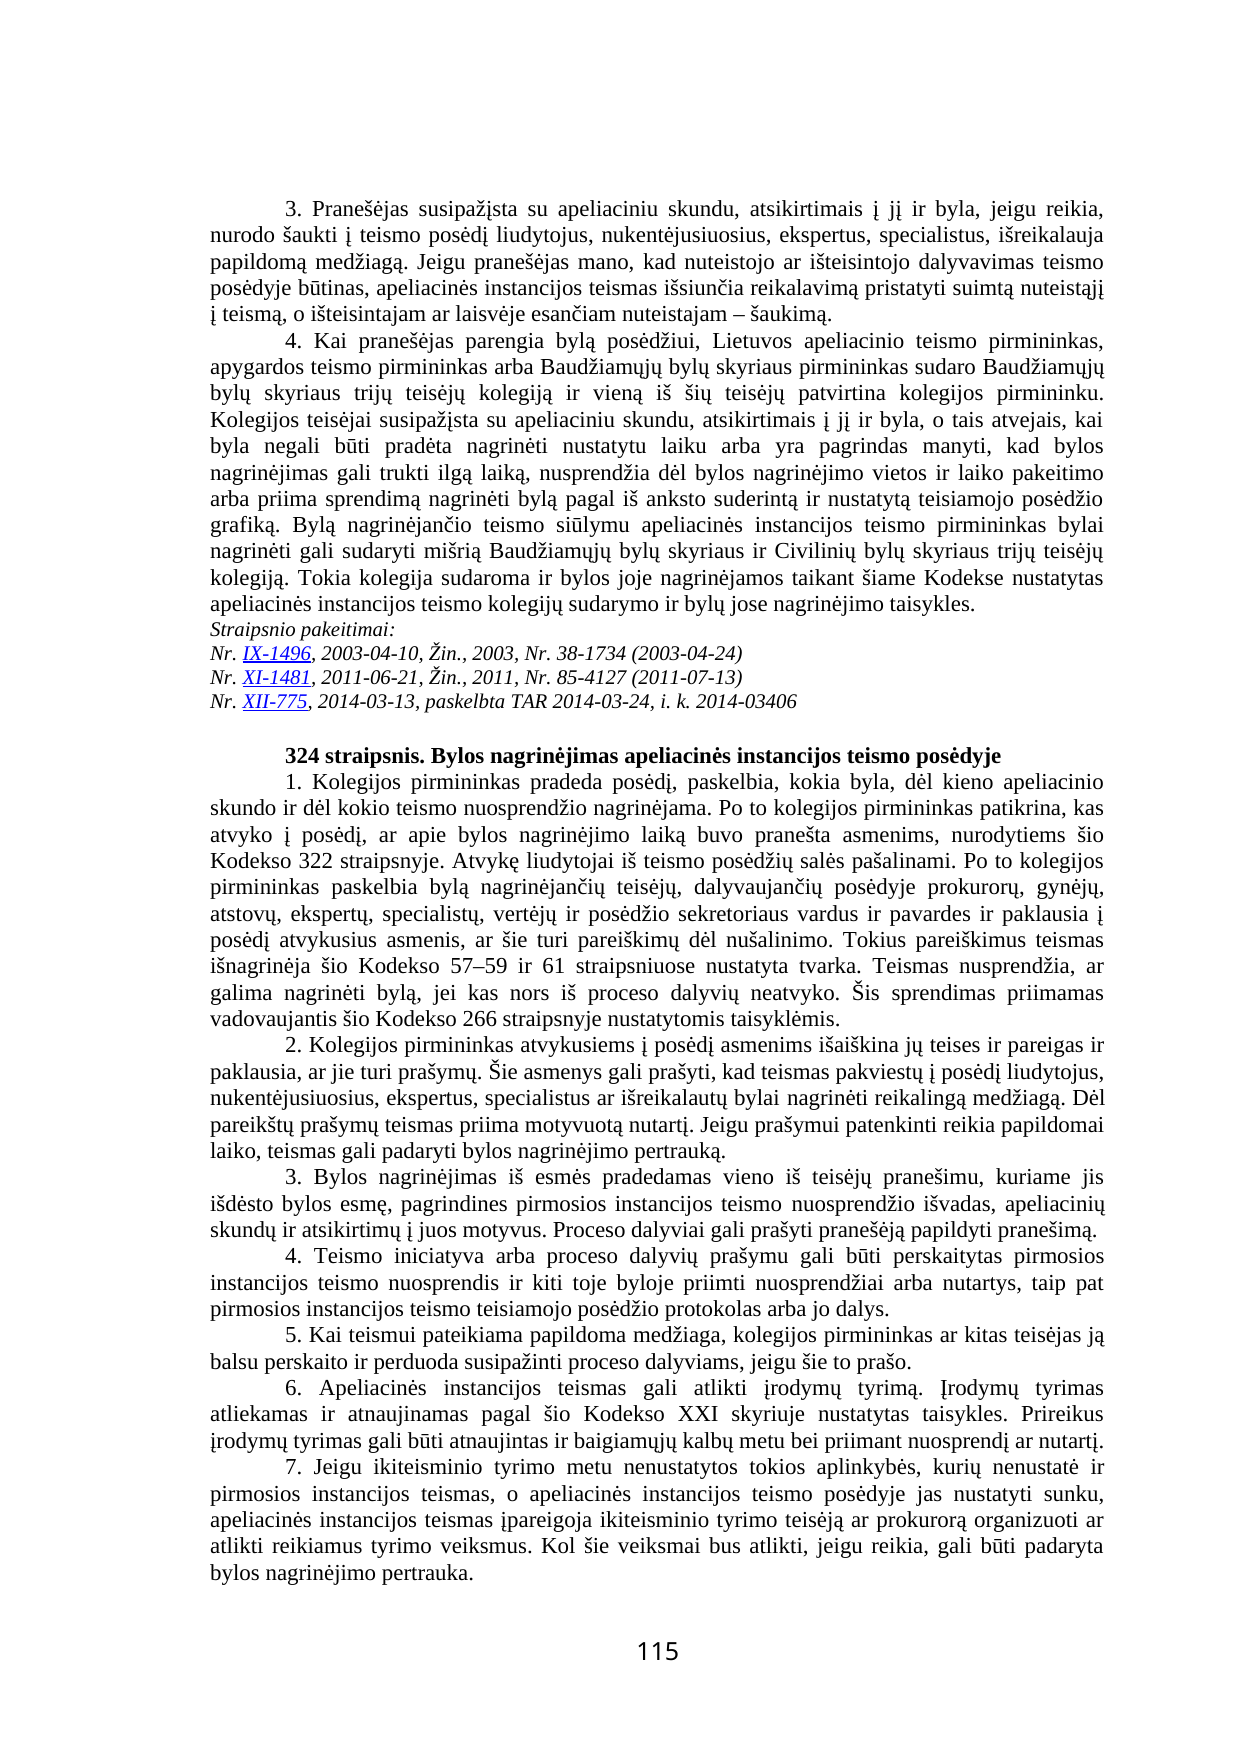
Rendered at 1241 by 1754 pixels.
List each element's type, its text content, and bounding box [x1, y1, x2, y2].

text 7. Jeigu ikiteisminio tyrimo metu nenustatytos tokios aplinkybės, kurių nenustatė ir pirmosios instancijos teismas, o apeliacinės instancijos teismo posėdyje jas nustatyti sunku, apeliacinės instancijos teismas įpareigoja ikiteisminio tyrimo teisėją ar prokurorą organizuoti ar atlikti reikiamus tyrimo veiksmus. Kol šie veiksmai bus atlikti, jeigu reikia, gali būti padaryta bylos nagrinėjimo pertrauka. [210, 1453, 1106, 1585]
text 4. Kai pranešėjas parengia bylą posėdžiui, Lietuvos apeliacinio teismo pirmininkas, apygardos teismo pirmininkas arba Baudžiamųjų bylų skyriaus pirmininkas sudaro Baudžiamųjų bylų skyriaus trijų teisėjų kolegiją ir vieną iš šių teisėjų patvirtina kolegijos pirmininku. Kolegijos teisėjai susipažįsta su apeliaciniu skundu, atsikirtimais į jį ir byla, o tais atvejais, kai byla negali būti pradėta nagrinėti nustatytu laiku arba yra pagrindas manyti, kad bylos nagrinėjimas gali trukti ilgą laiką, nusprendžia dėl bylos nagrinėjimo vietos ir laiko pakeitimo arba priima sprendimą nagrinėti bylą pagal iš anksto suderintą ir nustatytą teisiamojo posėdžio grafiką. Bylą nagrinėjančio teismo siūlymu apeliacinės instancijos teismo pirmininkas bylai nagrinėti gali sudaryti mišrią Baudžiamųjų bylų skyriaus ir Civilinių bylų skyriaus trijų teisėjų kolegiją. Tokia kolegija sudaroma ir bylos joje nagrinėjamos taikant šiame Kodekse nustatytas apeliacinės instancijos teismo kolegijų sudarymo ir bylų jose nagrinėjimo taisykles. [210, 327, 1106, 617]
text Nr. XI-1481, 2011-06-21, Žin., 2011, Nr. 85-4127 (2011-07-13) [210, 665, 1106, 689]
text 324 straipsnis. Bylos nagrinėjimas apeliacinės instancijos teismo posėdyje [210, 742, 1106, 768]
text 4. Teismo iniciatyva arba proceso dalyvių prašymu gali būti perskaitytas pirmosios instancijos teismo nuosprendis ir kiti toje byloje priimti nuosprendžiai arba nutartys, taip pat pirmosios instancijos teismo teisiamojo posėdžio protokolas arba jo dalys. [210, 1242, 1106, 1321]
text Nr. IX-1496, 2003-04-10, Žin., 2003, Nr. 38-1734 (2003-04-24) [210, 641, 1106, 665]
text Nr. XII-775, 2014-03-13, paskelbta TAR 2014-03-24, i. k. 2014-03406 [210, 689, 1106, 713]
text 3. Pranešėjas susipažįsta su apeliaciniu skundu, atsikirtimais į jį ir byla, jeigu reikia, nurodo šaukti į teismo posėdį liudytojus, nukentėjusiuosius, ekspertus, specialistus, išreikalauja papildomą medžiagą. Jeigu pranešėjas mano, kad nuteistojo ar išteisintojo dalyvavimas teismo posėdyje būtinas, apeliacinės instancijos teismas išsiunčia reikalavimą pristatyti suimtą nuteistąjį į teismą, o išteisintajam ar laisvėje esančiam nuteistajam – šaukimą. [210, 195, 1106, 327]
text 2. Kolegijos pirmininkas atvykusiems į posėdį asmenims išaiškina jų teises ir pareigas ir paklausia, ar jie turi prašymų. Šie asmenys gali prašyti, kad teismas pakviestų į posėdį liudytojus, nukentėjusiuosius, ekspertus, specialistus ar išreikalautų bylai nagrinėti reikalingą medžiagą. Dėl pareikštų prašymų teismas priima motyvuotą nutartį. Jeigu prašymui patenkinti reikia papildomai laiko, teismas gali padaryti bylos nagrinėjimo pertrauką. [210, 1032, 1106, 1163]
text 5. Kai teismui pateikiama papildoma medžiaga, kolegijos pirmininkas ar kitas teisėjas ją balsu perskaito ir perduoda susipažinti proceso dalyviams, jeigu šie to prašo. [210, 1321, 1106, 1374]
text 3. Bylos nagrinėjimas iš esmės pradedamas vieno iš teisėjų pranešimu, kuriame jis išdėsto bylos esmę, pagrindines pirmosios instancijos teismo nuosprendžio išvadas, apeliacinių skundų ir atsikirtimų į juos motyvus. Proceso dalyviai gali prašyti pranešėją papildyti pranešimą. [210, 1163, 1106, 1242]
text 1. Kolegijos pirmininkas pradeda posėdį, paskelbia, kokia byla, dėl kieno apeliacinio skundo ir dėl kokio teismo nuosprendžio nagrinėjama. Po to kolegijos pirmininkas patikrina, kas atvyko į posėdį, ar apie bylos nagrinėjimo laiką buvo pranešta asmenims, nurodytiems šio Kodekso 322 straipsnyje. Atvykę liudytojai iš teismo posėdžių salės pašalinami. Po to kolegijos pirmininkas paskelbia bylą nagrinėjančių teisėjų, dalyvaujančių posėdyje prokurorų, gynėjų, atstovų, ekspertų, specialistų, vertėjų ir posėdžio sekretoriaus vardus ir pavardes ir paklausia į posėdį atvykusius asmenis, ar šie turi pareiškimų dėl nušalinimo. Tokius pareiškimus teismas išnagrinėja šio Kodekso 57–59 ir 61 straipsniuose nustatyta tvarka. Teismas nusprendžia, ar galima nagrinėti bylą, jei kas nors iš proceso dalyvių neatvyko. Šis sprendimas priimamas vadovaujantis šio Kodekso 266 straipsnyje nustatytomis taisyklėmis. [210, 768, 1106, 1032]
text 6. Apeliacinės instancijos teismas gali atlikti įrodymų tyrimą. Įrodymų tyrimas atliekamas ir atnaujinamas pagal šio Kodekso XXI skyriuje nustatytas taisykles. Prireikus įrodymų tyrimas gali būti atnaujintas ir baigiamųjų kalbų metu bei priimant nuosprendį ar nutartį. [210, 1374, 1106, 1453]
text Straipsnio pakeitimai: [210, 617, 1106, 641]
